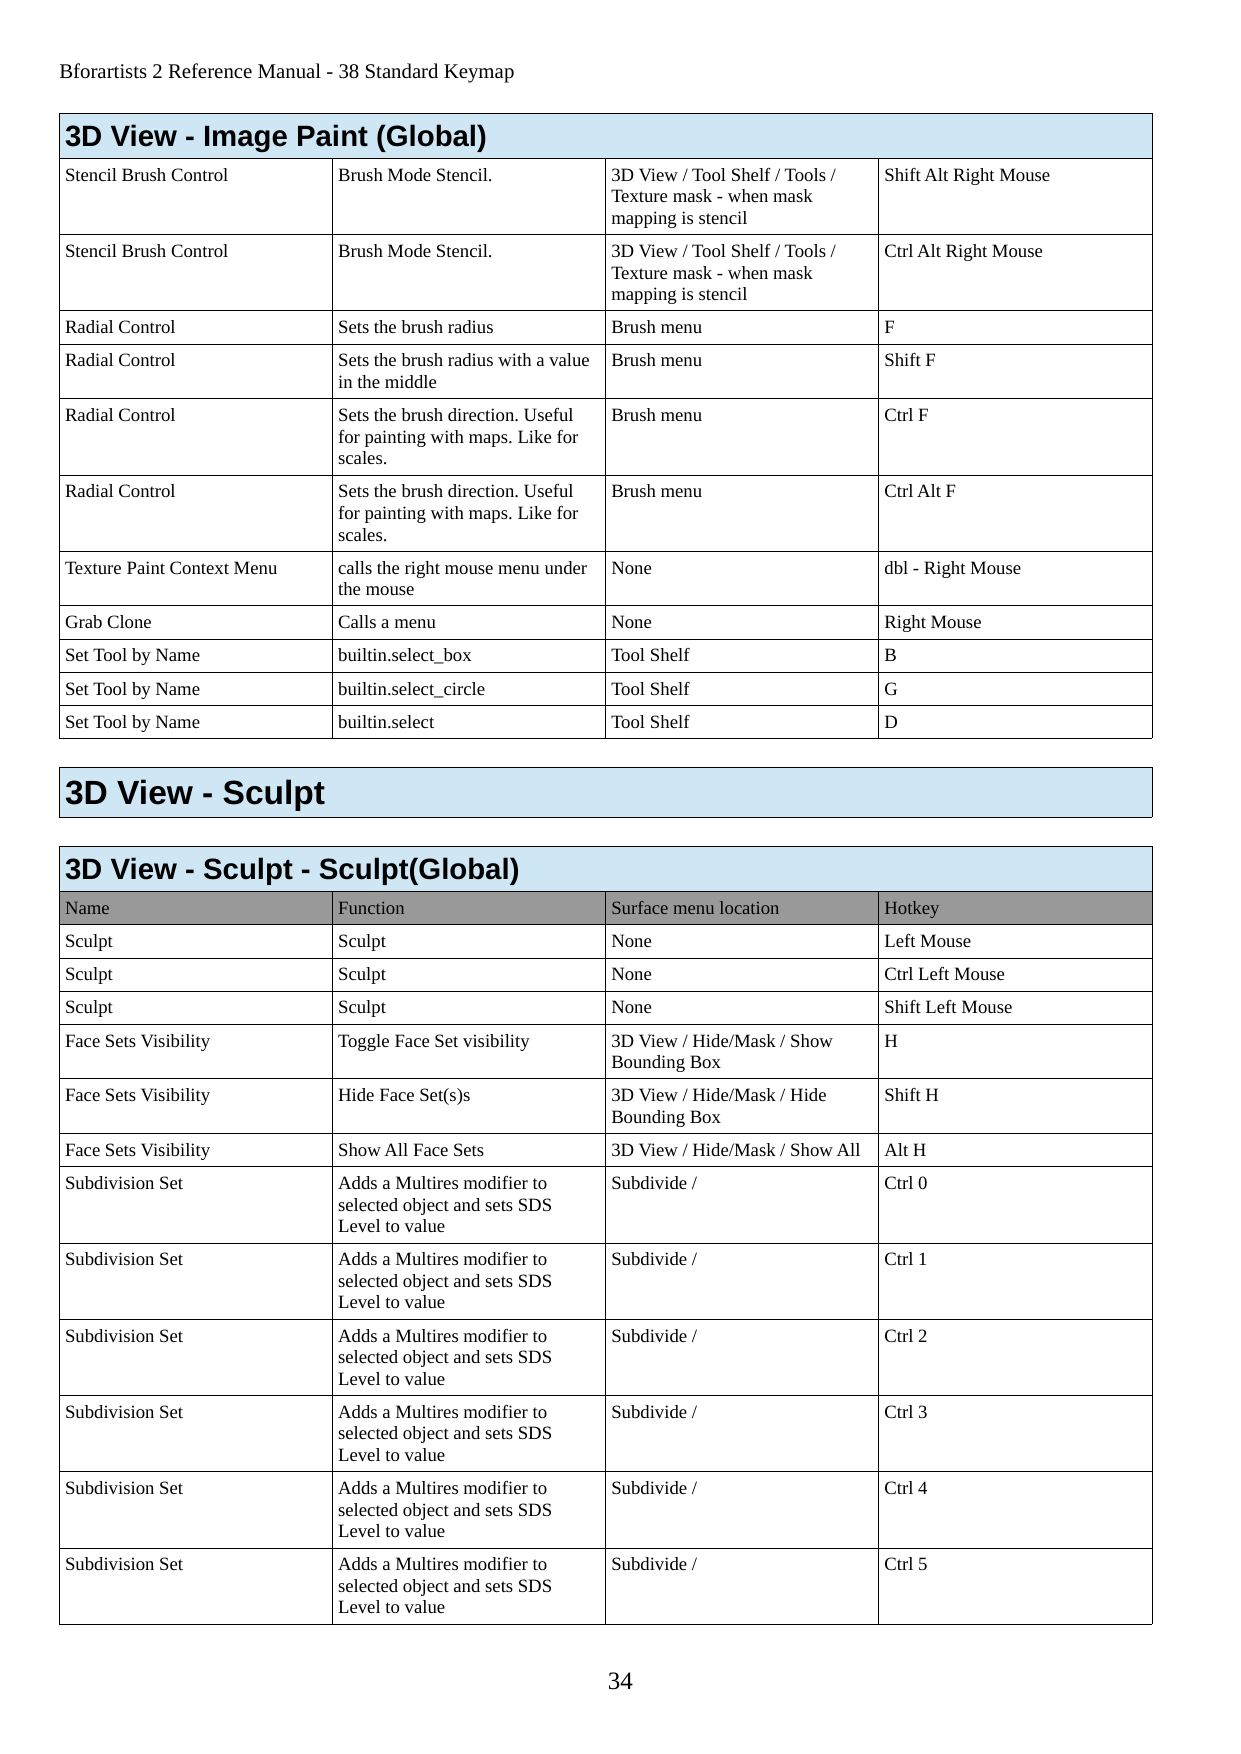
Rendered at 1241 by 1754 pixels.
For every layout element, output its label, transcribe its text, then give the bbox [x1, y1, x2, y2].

table_cell Adds a Multires modifier to selected object and sets SDS Level to value [333, 1244, 605, 1319]
table_cell Hotkey [879, 892, 1152, 924]
table_cell calls the right mouse menu under the mouse [333, 552, 605, 605]
table_cell Radial Control [60, 399, 332, 474]
table_cell Sculpt [333, 925, 605, 957]
table_cell H [879, 1025, 1152, 1078]
table_cell builtin.select_box [333, 640, 605, 672]
table_cell Function [333, 892, 605, 924]
table_cell Brush menu [606, 345, 878, 398]
table_cell Stencil Brush Control [60, 159, 332, 234]
table_cell Grab Clone [60, 606, 332, 638]
table_cell Shift H [879, 1079, 1152, 1133]
table_cell Adds a Multires modifier to selected object and sets SDS Level to value [333, 1472, 605, 1547]
table_cell Ctrl 3 [879, 1396, 1152, 1471]
table_cell Subdivide / [606, 1320, 878, 1395]
table_cell Shift Left Mouse [879, 992, 1152, 1024]
table_cell Set Tool by Name [60, 706, 332, 738]
table_cell Subdivision Set [60, 1472, 332, 1547]
table_cell Brush Mode Stencil. [333, 235, 605, 310]
table_cell Face Sets Visibility [60, 1025, 332, 1078]
table_cell Subdivide / [606, 1472, 878, 1547]
table_cell 3D View / Hide/Mask / Hide Bounding Box [606, 1079, 878, 1133]
table_cell Brush Mode Stencil. [333, 159, 605, 234]
table_cell Surface menu location [606, 892, 878, 924]
table_header 3D View - Sculpt [60, 768, 1152, 817]
table_cell Sculpt [60, 959, 332, 991]
table_cell Ctrl Left Mouse [879, 959, 1152, 991]
table_cell Tool Shelf [606, 673, 878, 705]
table_cell Ctrl 2 [879, 1320, 1152, 1395]
table_header 3D View - Image Paint (Global) [60, 114, 1152, 158]
table_cell Shift Alt Right Mouse [879, 159, 1152, 234]
table_cell Sculpt [60, 992, 332, 1024]
table_cell Sculpt [60, 925, 332, 957]
table_cell Left Mouse [879, 925, 1152, 957]
table_cell Set Tool by Name [60, 640, 332, 672]
table_cell Ctrl 0 [879, 1167, 1152, 1242]
table_cell Subdivision Set [60, 1320, 332, 1395]
table_cell Name [60, 892, 332, 924]
table_cell Adds a Multires modifier to selected object and sets SDS Level to value [333, 1167, 605, 1242]
table_cell Shift F [879, 345, 1152, 398]
table_cell Subdivide / [606, 1244, 878, 1319]
table_cell Adds a Multires modifier to selected object and sets SDS Level to value [333, 1549, 605, 1624]
table_cell Face Sets Visibility [60, 1079, 332, 1133]
table_cell Subdivide / [606, 1549, 878, 1624]
table_cell Sets the brush direction. Useful for painting with maps. Like for scales. [333, 476, 605, 551]
table_cell builtin.select [333, 706, 605, 738]
table_cell Brush menu [606, 399, 878, 474]
table_cell Sets the brush radius [333, 311, 605, 343]
table_cell Subdivision Set [60, 1396, 332, 1471]
table_cell Subdivide / [606, 1396, 878, 1471]
table_cell Sculpt [333, 959, 605, 991]
table_cell None [606, 992, 878, 1024]
table_cell 3D View / Tool Shelf / Tools / Texture mask - when mask mapping is stencil [606, 159, 878, 234]
table_cell F [879, 311, 1152, 343]
table_header 3D View - Sculpt - Sculpt(Global) [60, 847, 1152, 891]
table_cell dbl - Right Mouse [879, 552, 1152, 605]
table_cell Right Mouse [879, 606, 1152, 638]
table_cell Radial Control [60, 345, 332, 398]
table_cell Brush menu [606, 476, 878, 551]
table_cell Adds a Multires modifier to selected object and sets SDS Level to value [333, 1320, 605, 1395]
table_cell 3D View / Hide/Mask / Show Bounding Box [606, 1025, 878, 1078]
table_cell None [606, 552, 878, 605]
table_cell Ctrl 1 [879, 1244, 1152, 1319]
table_cell Sets the brush direction. Useful for painting with maps. Like for scales. [333, 399, 605, 474]
table_cell Ctrl Alt Right Mouse [879, 235, 1152, 310]
table_cell Ctrl 4 [879, 1472, 1152, 1547]
table_cell Show All Face Sets [333, 1134, 605, 1166]
table_cell Ctrl 5 [879, 1549, 1152, 1624]
table_cell None [606, 959, 878, 991]
table_cell Brush menu [606, 311, 878, 343]
table_cell 3D View / Hide/Mask / Show All [606, 1134, 878, 1166]
table_cell Sculpt [333, 992, 605, 1024]
table_cell Subdivision Set [60, 1167, 332, 1242]
table_cell Alt H [879, 1134, 1152, 1166]
table_cell 3D View / Tool Shelf / Tools / Texture mask - when mask mapping is stencil [606, 235, 878, 310]
table_cell Stencil Brush Control [60, 235, 332, 310]
table_cell Subdivision Set [60, 1549, 332, 1624]
table_cell Subdivision Set [60, 1244, 332, 1319]
table_cell builtin.select_circle [333, 673, 605, 705]
table_cell Face Sets Visibility [60, 1134, 332, 1166]
table_cell Adds a Multires modifier to selected object and sets SDS Level to value [333, 1396, 605, 1471]
table_cell Radial Control [60, 311, 332, 343]
table_cell Subdivide / [606, 1167, 878, 1242]
table_cell Texture Paint Context Menu [60, 552, 332, 605]
table_cell G [879, 673, 1152, 705]
table_cell Ctrl Alt F [879, 476, 1152, 551]
table_cell Ctrl F [879, 399, 1152, 474]
table_cell Toggle Face Set visibility [333, 1025, 605, 1078]
table_cell Tool Shelf [606, 640, 878, 672]
table_cell D [879, 706, 1152, 738]
table_cell Radial Control [60, 476, 332, 551]
table_cell Calls a menu [333, 606, 605, 638]
table_cell Tool Shelf [606, 706, 878, 738]
table_cell None [606, 606, 878, 638]
table_cell B [879, 640, 1152, 672]
table_cell None [606, 925, 878, 957]
table_cell Sets the brush radius with a value in the middle [333, 345, 605, 398]
table_cell Set Tool by Name [60, 673, 332, 705]
table_cell Hide Face Set(s)s [333, 1079, 605, 1133]
